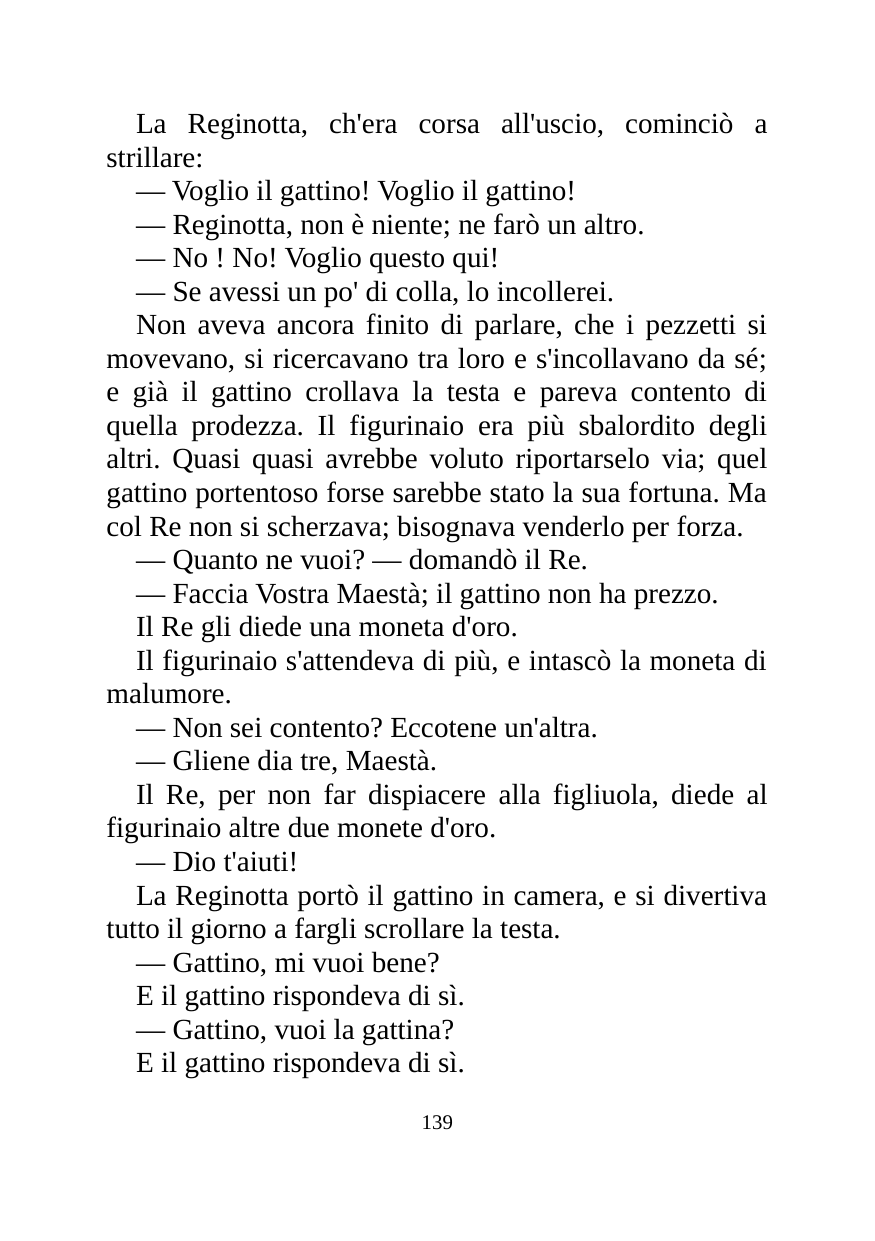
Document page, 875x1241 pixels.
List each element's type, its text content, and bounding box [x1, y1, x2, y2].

text — Non sei contento? Eccotene un'altra. [106, 710, 768, 743]
text — Gattino, mi vuoi bene? [106, 945, 768, 978]
text Non aveva ancora finito di parlare, che i pezzetti si movevano, si ricercavano tra loro e s'incollavano da sé; e già il gattino crollava la testa e pareva contento di quella prodezza. Il figurinaio era più sbalordito degli altri. Quasi quasi avrebbe voluto riportarselo via; quel gattino portentoso forse sarebbe stato la sua fortuna. Ma col Re non si scherzava; bisognava venderlo per forza. [106, 307, 768, 542]
text La Reginotta portò il gattino in camera, e si divertiva tutto il giorno a fargli scrollare la testa. [106, 878, 768, 945]
text Il Re, per non far dispiacere alla figliuola, diede al figurinaio altre due monete d'oro. [106, 777, 768, 844]
text — Faccia Vostra Maestà; il gattino non ha prezzo. [106, 576, 768, 609]
text — No ! No! Voglio questo qui! [106, 240, 768, 274]
text — Gattino, vuoi la gattina? [106, 1012, 768, 1045]
text — Voglio il gattino! Voglio il gattino! [106, 173, 768, 207]
text E il gattino rispondeva di sì. [106, 1045, 768, 1079]
text Il Re gli diede una moneta d'oro. [106, 609, 768, 643]
text — Quanto ne vuoi? — domandò il Re. [106, 542, 768, 576]
text — Se avessi un po' di colla, lo incollerei. [106, 274, 768, 307]
text — Gliene dia tre, Maestà. [106, 743, 768, 777]
text E il gattino rispondeva di sì. [106, 978, 768, 1012]
text — Dio t'aiuti! [106, 844, 768, 878]
text La Reginotta, ch'era corsa all'uscio, cominciò a strillare: [106, 106, 768, 173]
text — Reginotta, non è niente; ne farò un altro. [106, 207, 768, 240]
text Il figurinaio s'attendeva di più, e intascò la moneta di malumore. [106, 643, 768, 710]
